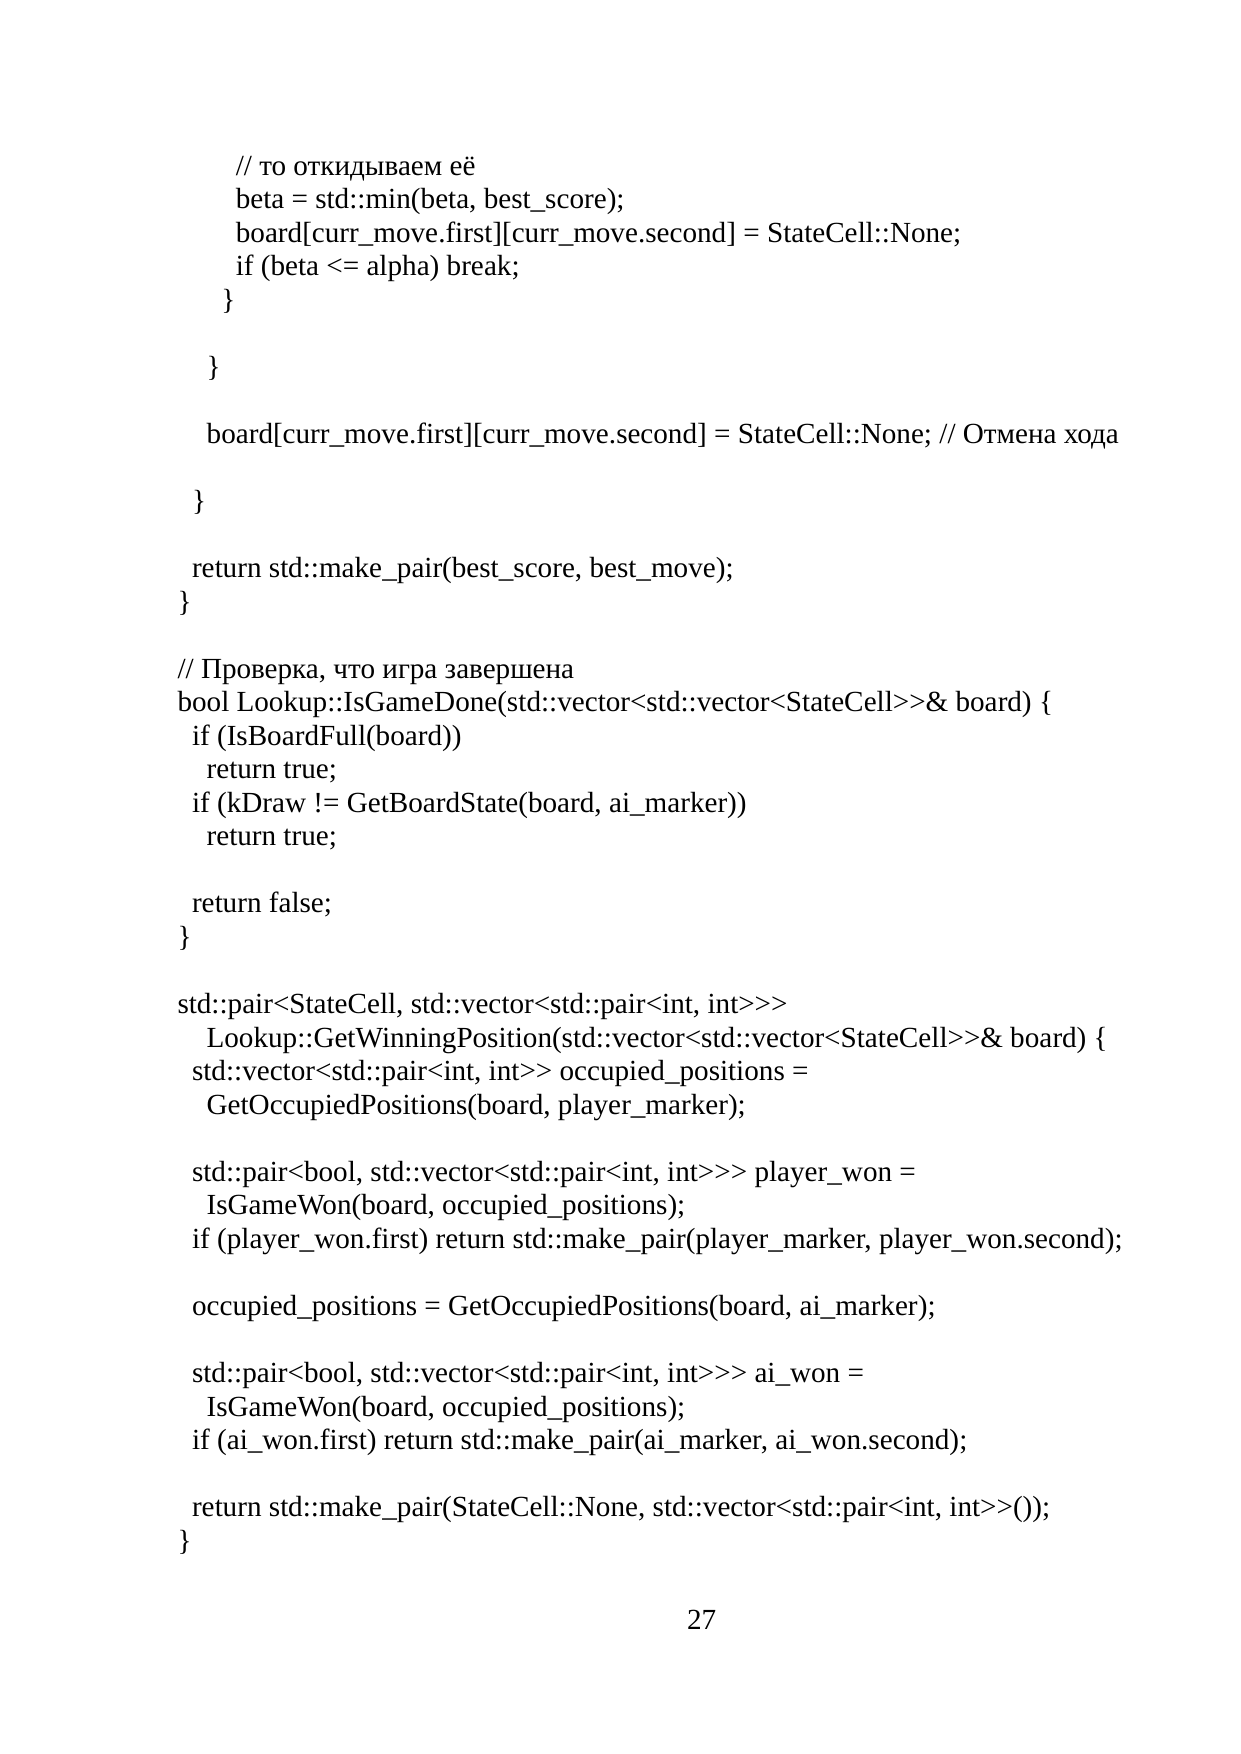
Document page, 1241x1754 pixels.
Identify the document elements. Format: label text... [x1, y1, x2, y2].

text std::pair<bool, std::vector<std::pair<int, int>>> player_won = [177, 1154, 1152, 1187]
text IsGameWon(board, occupied_positions); [177, 1187, 1152, 1221]
text if (IsBoardFull(board)) [177, 718, 1152, 751]
text board[curr_move.first][curr_move.second] = StateCell::None; [177, 215, 1152, 248]
text if (ai_won.first) return std::make_pair(ai_marker, ai_won.second); [177, 1422, 1152, 1456]
text if (player_won.first) return std::make_pair(player_marker, player_won.second); [177, 1221, 1152, 1254]
text } [177, 584, 1152, 617]
text Lookup::GetWinningPosition(std::vector<std::vector<StateCell>>& board) { [177, 1020, 1152, 1053]
text } [177, 349, 1152, 382]
text } [177, 919, 1152, 953]
text beta = std::min(beta, best_score); [177, 181, 1152, 215]
text IsGameWon(board, occupied_positions); [177, 1389, 1152, 1422]
text if (kDraw != GetBoardState(board, ai_marker)) [177, 785, 1152, 818]
text } [177, 1523, 1152, 1556]
text return std::make_pair(StateCell::None, std::vector<std::pair<int, int>>()); [177, 1489, 1152, 1523]
text return true; [177, 751, 1152, 785]
text occupied_positions = GetOccupiedPositions(board, ai_marker); [177, 1288, 1152, 1322]
text std::pair<bool, std::vector<std::pair<int, int>>> ai_won = [177, 1355, 1152, 1389]
text return std::make_pair(best_score, best_move); [177, 550, 1152, 584]
text // то откидываем её [177, 148, 1152, 181]
text return false; [177, 886, 1152, 919]
text std::pair<StateCell, std::vector<std::pair<int, int>>> [177, 986, 1152, 1020]
text // Проверка, что игра завершена [177, 651, 1152, 684]
text if (beta <= alpha) break; [177, 248, 1152, 282]
text } [177, 282, 1152, 315]
text std::vector<std::pair<int, int>> occupied_positions = [177, 1053, 1152, 1087]
text return true; [177, 818, 1152, 852]
text GetOccupiedPositions(board, player_marker); [177, 1087, 1152, 1120]
text bool Lookup::IsGameDone(std::vector<std::vector<StateCell>>& board) { [177, 684, 1152, 718]
text board[curr_move.first][curr_move.second] = StateCell::None; // Отмена хода [177, 416, 1152, 449]
text } [177, 483, 1152, 517]
